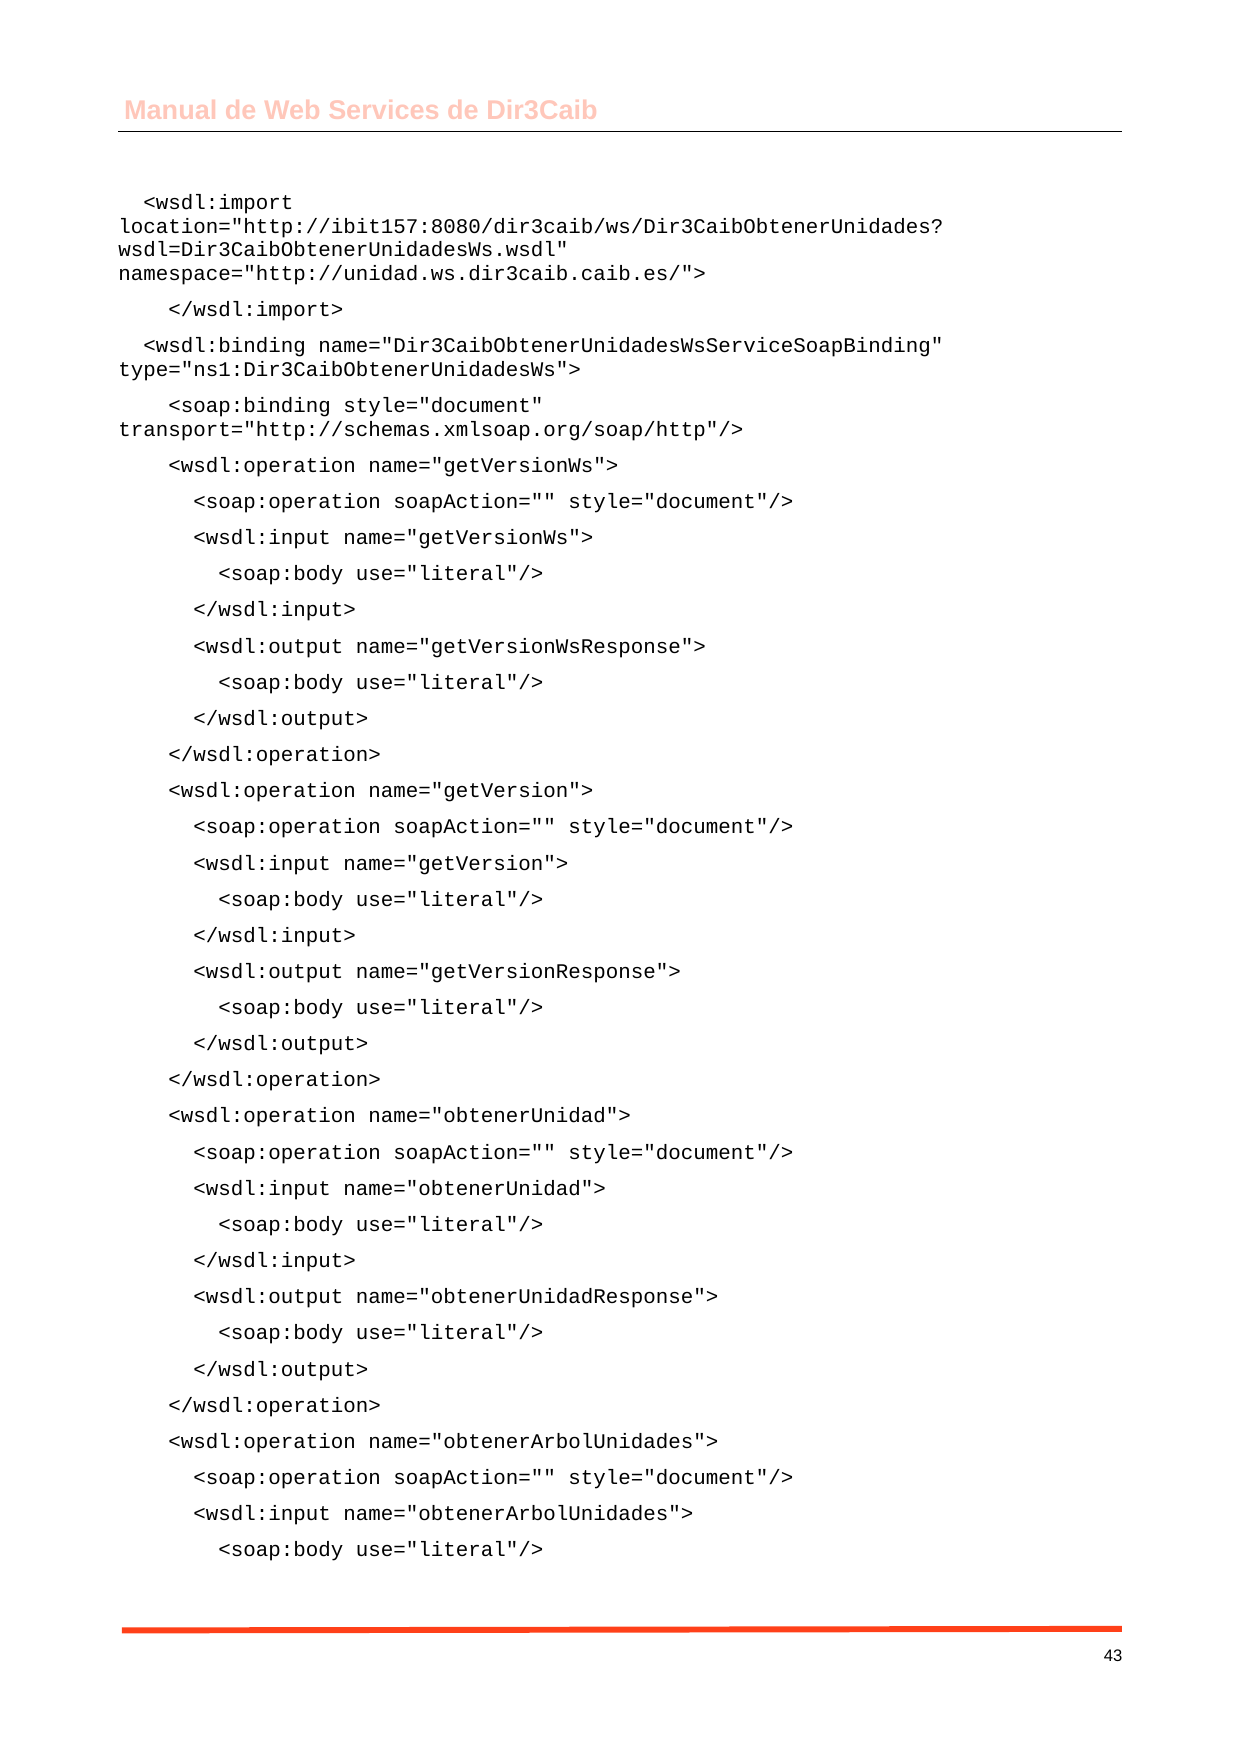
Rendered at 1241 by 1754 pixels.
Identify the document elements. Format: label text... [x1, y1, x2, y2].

text <wsdl:input name="obtenerUnidad"> [118, 1178, 1122, 1201]
text <soap:binding style="document" transport="http://schemas.xmlsoap.org/soap/http"/> [118, 395, 1122, 442]
text </wsdl:operation> [118, 1395, 1122, 1418]
text <wsdl:input name="obtenerArbolUnidades"> [118, 1503, 1122, 1527]
text <soap:body use="literal"/> [118, 1214, 1122, 1238]
text <wsdl:operation name="getVersionWs"> [118, 455, 1122, 478]
text </wsdl:output> [118, 1033, 1122, 1057]
text <soap:body use="literal"/> [118, 563, 1122, 587]
text <wsdl:operation name="getVersion"> [118, 780, 1122, 804]
text <soap:operation soapAction="" style="document"/> [118, 1467, 1122, 1491]
text <soap:operation soapAction="" style="document"/> [118, 491, 1122, 515]
text <soap:body use="literal"/> [118, 672, 1122, 695]
text </wsdl:operation> [118, 744, 1122, 768]
text </wsdl:output> [118, 708, 1122, 732]
text </wsdl:output> [118, 1358, 1122, 1382]
text <soap:operation soapAction="" style="document"/> [118, 816, 1122, 840]
text <wsdl:output name="getVersionWsResponse"> [118, 636, 1122, 659]
text <wsdl:operation name="obtenerArbolUnidades"> [118, 1431, 1122, 1454]
text <soap:body use="literal"/> [118, 997, 1122, 1021]
text <wsdl:binding name="Dir3CaibObtenerUnidadesWsServiceSoapBinding" type="ns1:Dir3CaibObtenerUnidadesWs"> [118, 335, 1122, 383]
text </wsdl:import> [118, 299, 1122, 323]
text <soap:body use="literal"/> [118, 1322, 1122, 1346]
text <wsdl:output name="obtenerUnidadResponse"> [118, 1286, 1122, 1310]
text <soap:body use="literal"/> [118, 1539, 1122, 1563]
text <wsdl:input name="getVersion"> [118, 852, 1122, 876]
text <wsdl:import location="http://ibit157:8080/dir3caib/ws/Dir3CaibObtenerUnidades?wsdl=Dir3CaibObtenerUnidadesWs.wsdl" namespace="http://unidad.ws.dir3caib.caib.es/"> [118, 192, 1122, 287]
text </wsdl:input> [118, 1250, 1122, 1274]
text <soap:body use="literal"/> [118, 889, 1122, 912]
text <wsdl:operation name="obtenerUnidad"> [118, 1106, 1122, 1129]
text </wsdl:input> [118, 599, 1122, 623]
text <wsdl:input name="getVersionWs"> [118, 527, 1122, 551]
text <soap:operation soapAction="" style="document"/> [118, 1142, 1122, 1165]
text </wsdl:input> [118, 925, 1122, 948]
text <wsdl:output name="getVersionResponse"> [118, 961, 1122, 984]
text </wsdl:operation> [118, 1069, 1122, 1093]
